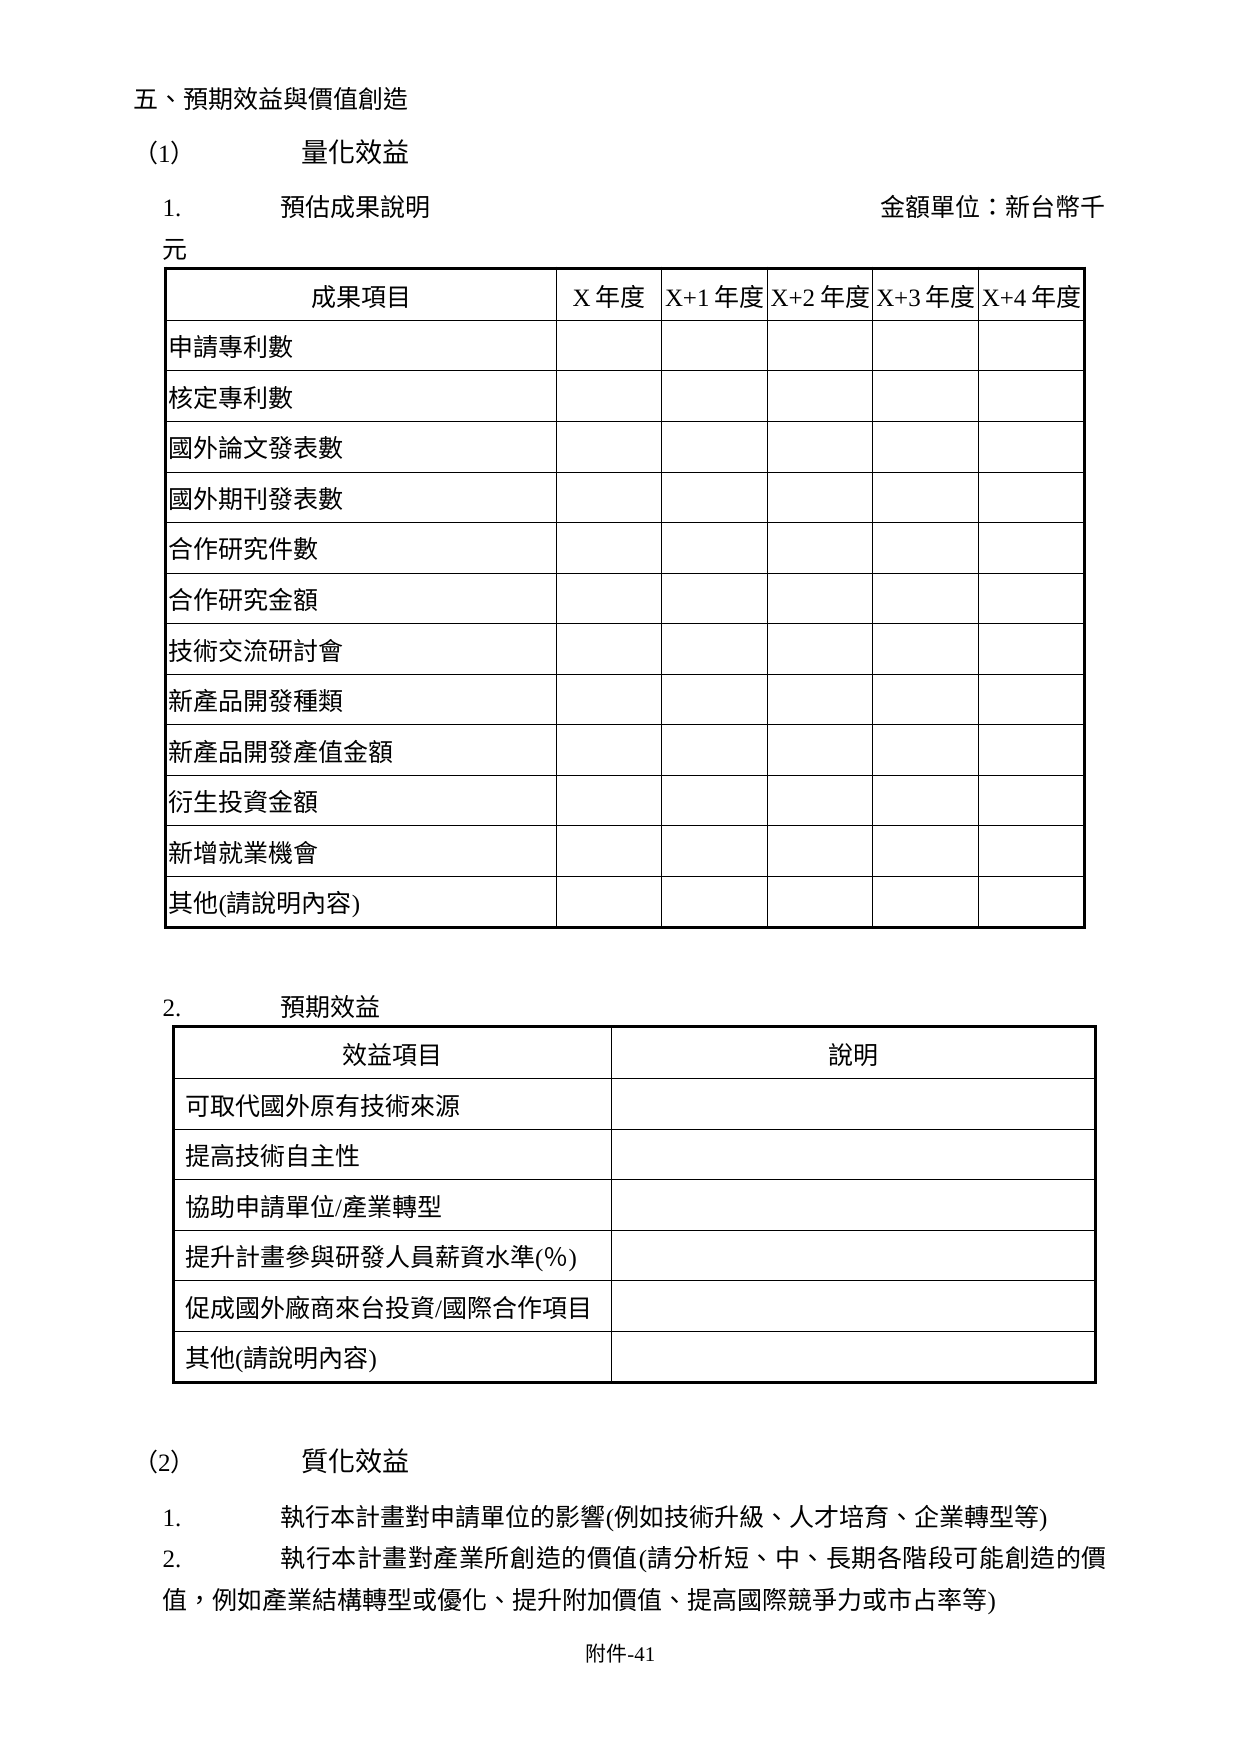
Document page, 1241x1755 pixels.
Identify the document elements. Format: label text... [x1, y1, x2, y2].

table_cell [873, 473, 978, 522]
table_cell 合作研究金額 [167, 574, 556, 623]
table_cell 協助申請單位/產業轉型 [175, 1180, 611, 1230]
table_cell [979, 675, 1083, 724]
table_cell [557, 473, 661, 522]
table_cell [662, 422, 767, 471]
table_cell [557, 624, 661, 673]
table_cell 新產品開發種類 [167, 675, 556, 724]
table_cell 核定專利數 [167, 371, 556, 421]
table_cell [768, 523, 872, 572]
table_cell [612, 1332, 1094, 1381]
table_cell 申請專利數 [167, 321, 556, 370]
table_cell 新產品開發產值金額 [167, 725, 556, 774]
table_cell [612, 1079, 1094, 1129]
table_cell [768, 574, 872, 623]
table_cell [873, 675, 978, 724]
table_cell [662, 371, 767, 421]
table_cell [979, 776, 1083, 825]
list 執行本計畫對產業所創造的價值(請分析短、中、長期各階段可能創造的價值，例如產業結構轉型或優化、提升附加價值、提高國際競爭力或市占率等) [162, 1534, 1107, 1618]
table_cell [557, 776, 661, 825]
table_cell [768, 776, 872, 825]
table_cell [873, 624, 978, 673]
table_cell [557, 321, 661, 370]
table_cell [768, 473, 872, 522]
table_cell [768, 826, 872, 876]
table_cell [662, 321, 767, 370]
table_cell [662, 473, 767, 522]
table_cell [768, 877, 872, 926]
table_cell [662, 725, 767, 774]
table_cell [612, 1231, 1094, 1280]
table_cell [979, 422, 1083, 471]
table_cell [768, 422, 872, 471]
table_cell [612, 1130, 1094, 1179]
table_header X+4年度 [979, 270, 1083, 320]
table_cell [557, 826, 661, 876]
table_cell [557, 675, 661, 724]
table_header X+1年度 [662, 270, 767, 320]
table_cell [873, 574, 978, 623]
table_header 成果項目 [167, 270, 556, 320]
table_cell [873, 321, 978, 370]
table_cell [557, 725, 661, 774]
table_cell 提升計畫參與研發人員薪資水準(％) [175, 1231, 611, 1280]
table_cell [768, 725, 872, 774]
table_cell 新增就業機會 [167, 826, 556, 876]
table_cell [979, 473, 1083, 522]
table_cell [768, 675, 872, 724]
table_cell [662, 523, 767, 572]
table_cell [557, 574, 661, 623]
table_cell [979, 624, 1083, 673]
table_cell [768, 321, 872, 370]
table_cell [979, 826, 1083, 876]
table_cell [979, 523, 1083, 572]
table_cell [873, 422, 978, 471]
table_cell [768, 371, 872, 421]
table_cell [662, 624, 767, 673]
table_cell [979, 725, 1083, 774]
table_cell [557, 523, 661, 572]
list 量化效益 [133, 129, 1107, 171]
list 執行本計畫對申請單位的影響(例如技術升級、人才培育、企業轉型等) [162, 1493, 1107, 1534]
table_cell 其他(請說明內容) [175, 1332, 611, 1381]
table_cell [873, 877, 978, 926]
table_cell [979, 321, 1083, 370]
table_cell 可取代國外原有技術來源 [175, 1079, 611, 1129]
table_cell [662, 574, 767, 623]
table_cell [557, 877, 661, 926]
list 預期效益 [162, 983, 1107, 1025]
table_cell [662, 776, 767, 825]
table_cell 國外論文發表數 [167, 422, 556, 471]
table_cell [662, 675, 767, 724]
table_cell [979, 877, 1083, 926]
table_cell 其他(請說明內容) [167, 877, 556, 926]
table_cell [557, 422, 661, 471]
table_cell [979, 574, 1083, 623]
table_header X年度 [557, 270, 661, 320]
table_header 效益項目 [175, 1028, 611, 1078]
table_header X+2年度 [768, 270, 872, 320]
table_cell [612, 1180, 1094, 1230]
table_cell [979, 371, 1083, 421]
table_cell [612, 1281, 1094, 1331]
table_header X+3年度 [873, 270, 978, 320]
list 預估成果說明 金額單位：新台幣千元 [162, 183, 1107, 267]
table_cell 國外期刊發表數 [167, 473, 556, 522]
list 質化效益 [133, 1438, 1107, 1480]
table_cell [873, 725, 978, 774]
table_cell 促成國外廠商來台投資/國際合作項目 [175, 1281, 611, 1331]
table_header 說明 [612, 1028, 1094, 1078]
table_cell 合作研究件數 [167, 523, 556, 572]
table_cell [768, 624, 872, 673]
subtitle 五、預期效益與價值創造 [133, 75, 1107, 117]
table_cell [662, 826, 767, 876]
table_cell [557, 371, 661, 421]
table_cell [873, 826, 978, 876]
table_cell [873, 776, 978, 825]
table_cell 衍生投資金額 [167, 776, 556, 825]
table_cell 提高技術自主性 [175, 1130, 611, 1179]
table_cell [873, 523, 978, 572]
table_cell [873, 371, 978, 421]
table_cell [662, 877, 767, 926]
table_cell 技術交流研討會 [167, 624, 556, 673]
